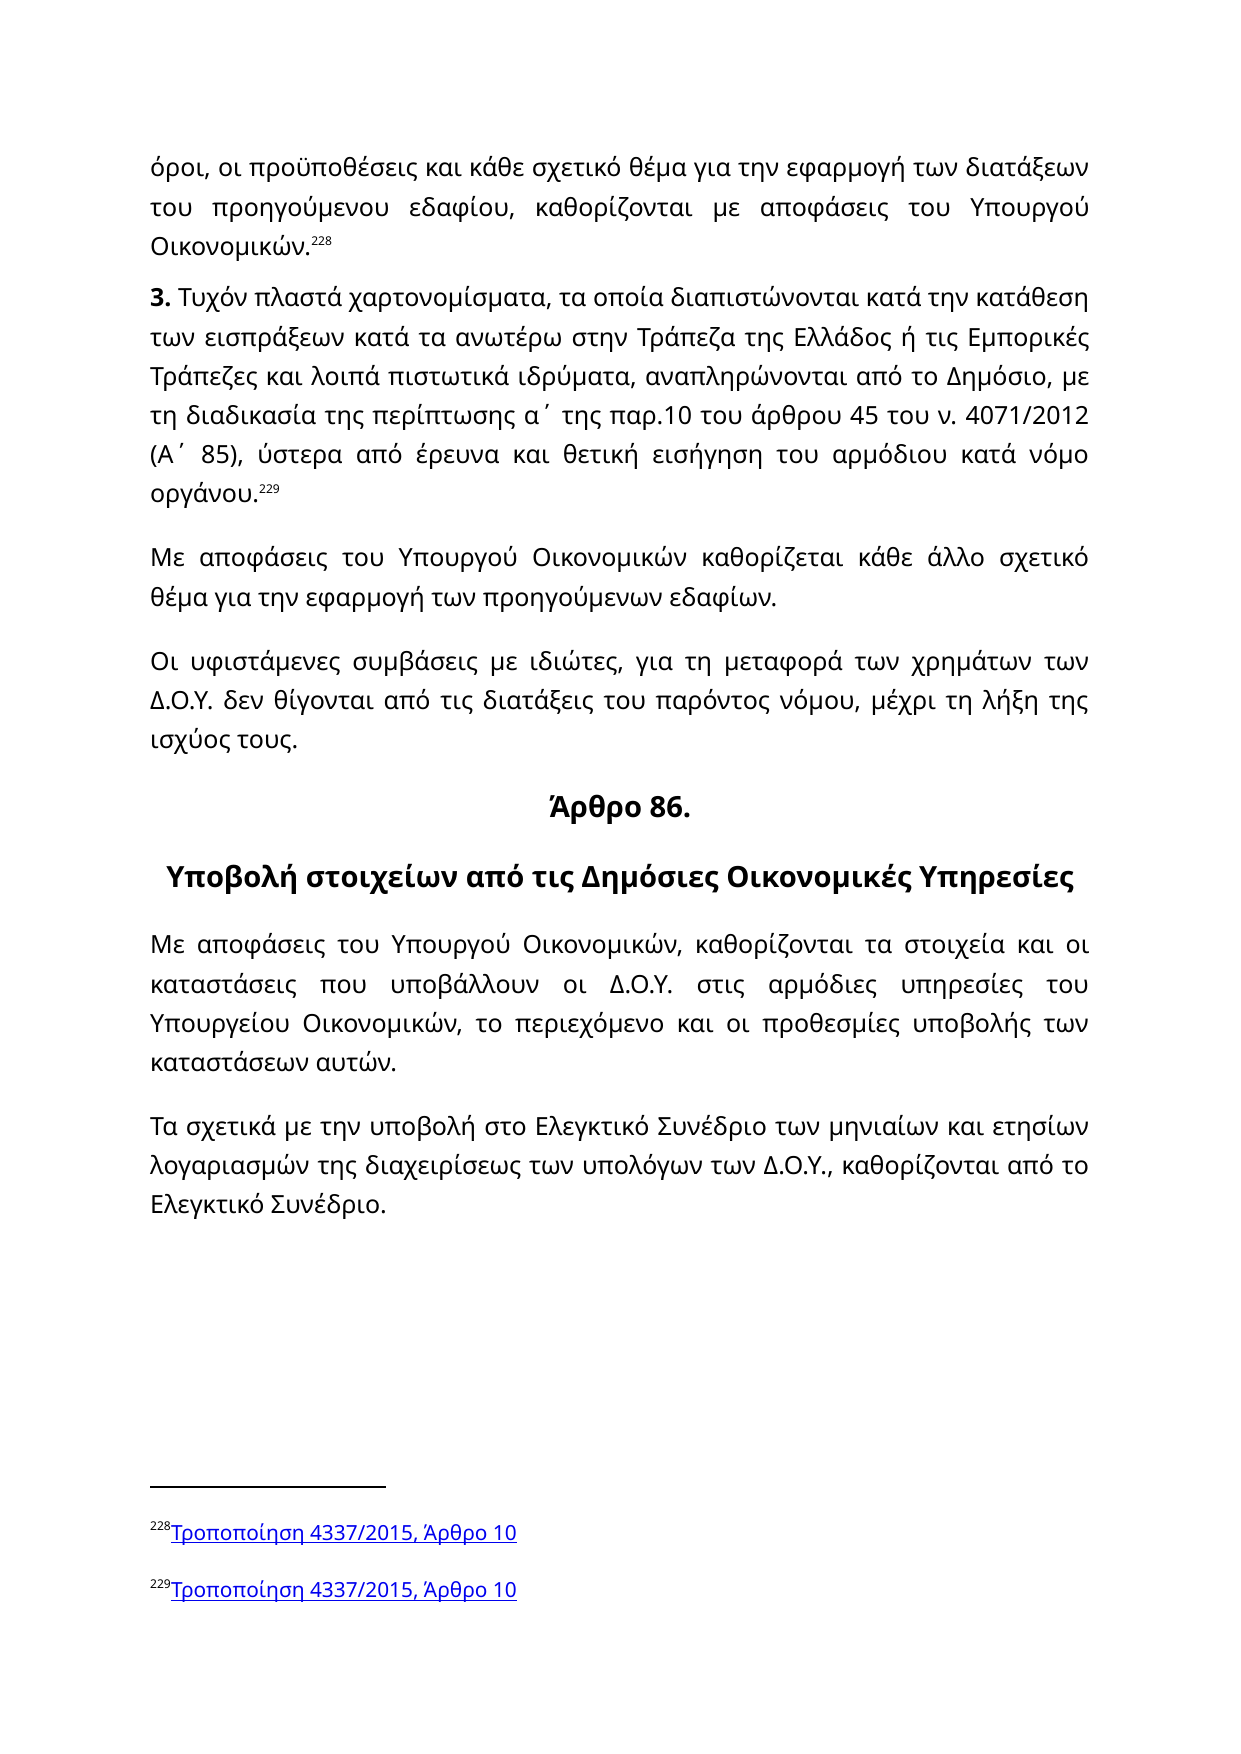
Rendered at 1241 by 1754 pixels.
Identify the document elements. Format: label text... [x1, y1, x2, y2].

subtitle Άρθρο 86. [150, 786, 1090, 826]
text όροι, οι προϋποθέσεις και κάθε σχετικό θέμα για την εφαρμογή των διατάξεων του προηγούμενου εδαφίου, καθορίζονται με αποφάσεις του Υπουργού Οικονομικών. [150, 150, 1090, 262]
text Τροποποίηση 4337/2015, Άρθρο 10 [150, 1576, 1090, 1604]
text Με αποφάσεις του Υπουργού Οικονομικών, καθορίζονται τα στοιχεία και οι καταστάσεις που υποβάλλουν οι Δ.Ο.Υ. στις αρμόδιες υπηρεσίες του Υπουργείου Οικονομικών, το περιεχόμενο και οι προθεσμίες υποβολής των καταστάσεων αυτών. [150, 927, 1090, 1079]
text Τα σχετικά με την υποβολή στο Ελεγκτικό Συνέδριο των μηνιαίων και ετησίων λογαριασμών της διαχειρίσεως των υπολόγων των Δ.Ο.Υ., καθορίζονται από το Ελεγκτικό Συνέδριο. [150, 1109, 1090, 1221]
text 3. Τυχόν πλαστά χαρτονομίσματα, τα οποία διαπιστώνονται κατά την κατάθεση των εισπράξεων κατά τα ανωτέρω στην Τράπεζα της Ελλάδος ή τις Εμπορικές Τράπεζες και λοιπά πιστωτικά ιδρύματα, αναπληρώνονται από το Δημόσιο, με τη διαδικασία της περίπτωσης α΄ της παρ.10 του άρθρου 45 του ν. 4071/2012 (Α΄ 85), ύστερα από έρευνα και θετική εισήγηση του αρμόδιου κατά νόμο οργάνου. [150, 280, 1090, 510]
text Με αποφάσεις του Υπουργού Οικονομικών καθορίζεται κάθε άλλο σχετικό θέμα για την εφαρμογή των προηγούμενων εδαφίων. [150, 540, 1090, 613]
subtitle Υποβολή στοιχείων από τις Δημόσιες Οικονομικές Υπηρεσίες [150, 856, 1090, 896]
text Τροποποίηση 4337/2015, Άρθρο 10 [150, 1518, 1090, 1546]
text Οι υφιστάμενες συμβάσεις με ιδιώτες, για τη μεταφορά των χρημάτων των Δ.Ο.Υ. δεν θίγονται από τις διατάξεις του παρόντος νόμου, μέχρι τη λήξη της ισχύος τους. [150, 643, 1090, 756]
